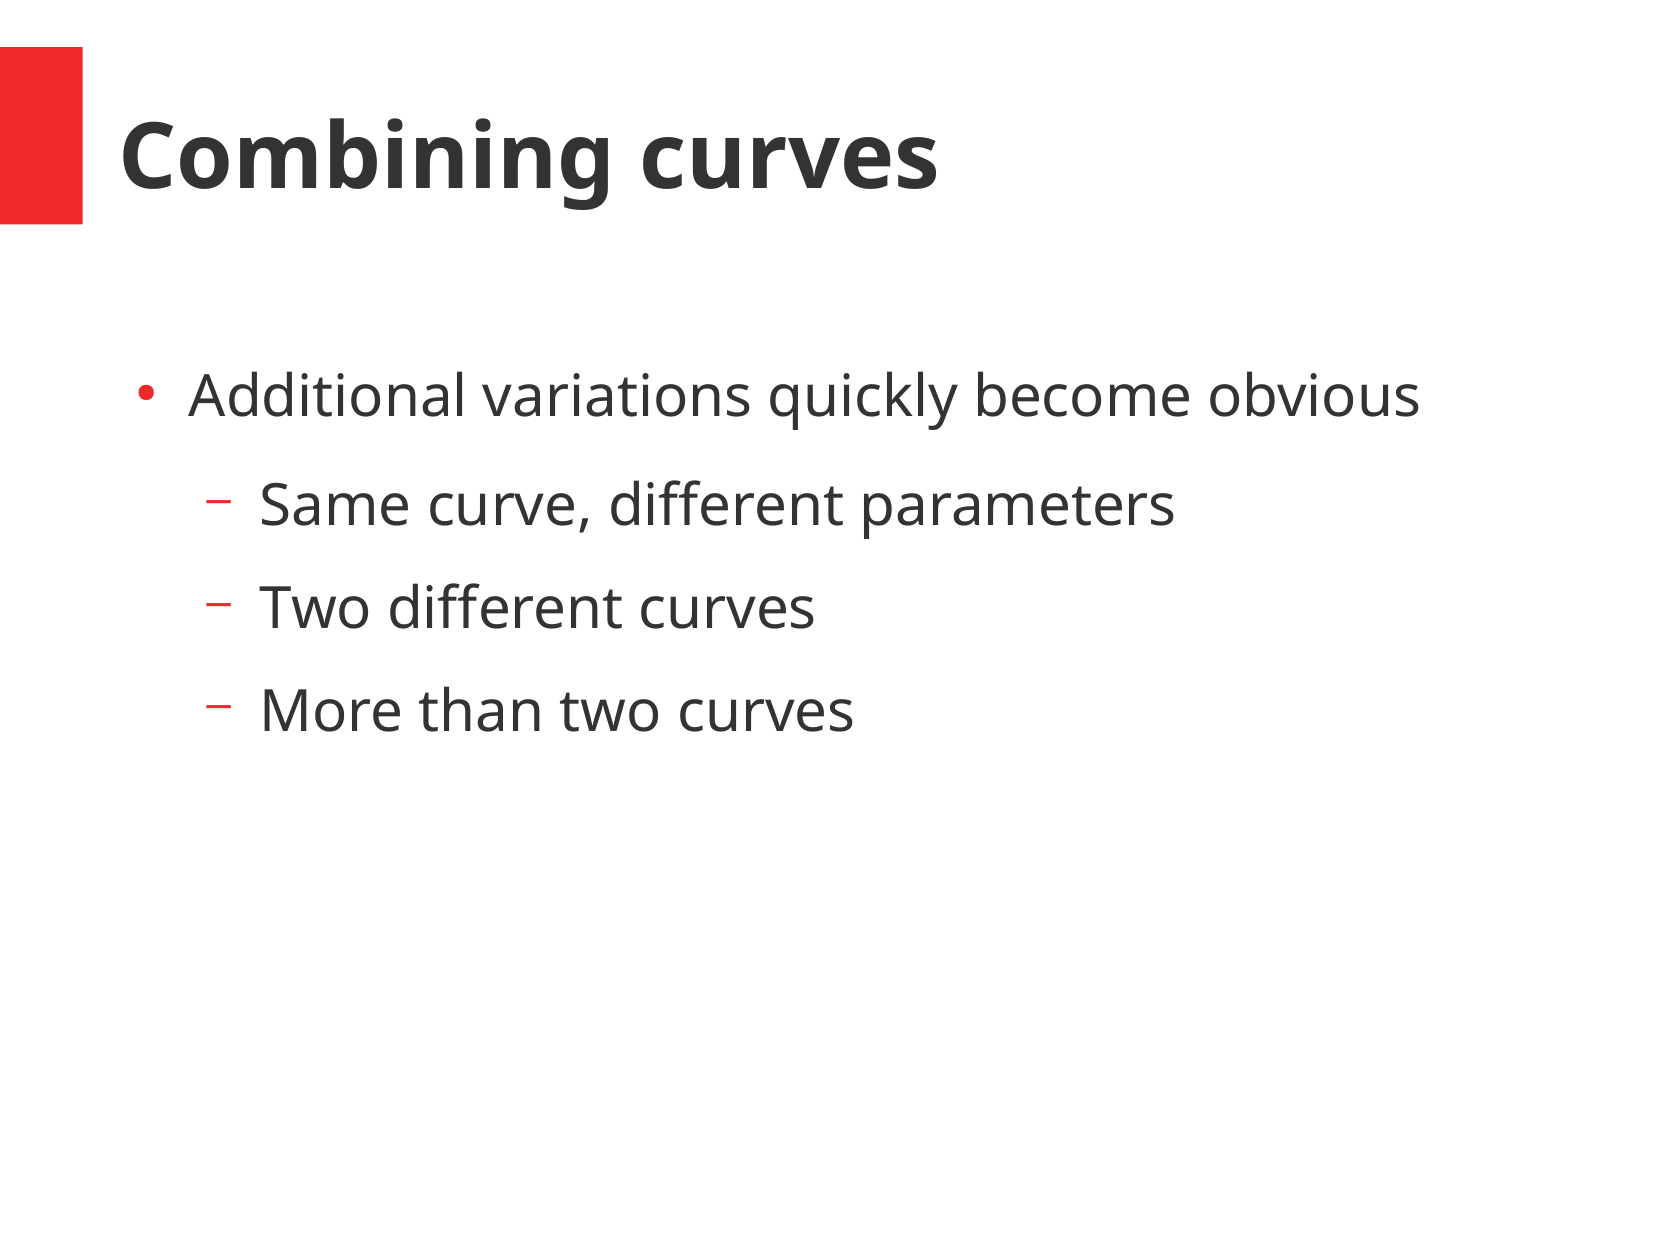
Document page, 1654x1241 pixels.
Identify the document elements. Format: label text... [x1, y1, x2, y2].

list Additional variations quickly become obvious Same curve, different parameters Two different curves More than two curves [118, 354, 1536, 1074]
title Combining curves [118, 49, 1571, 257]
